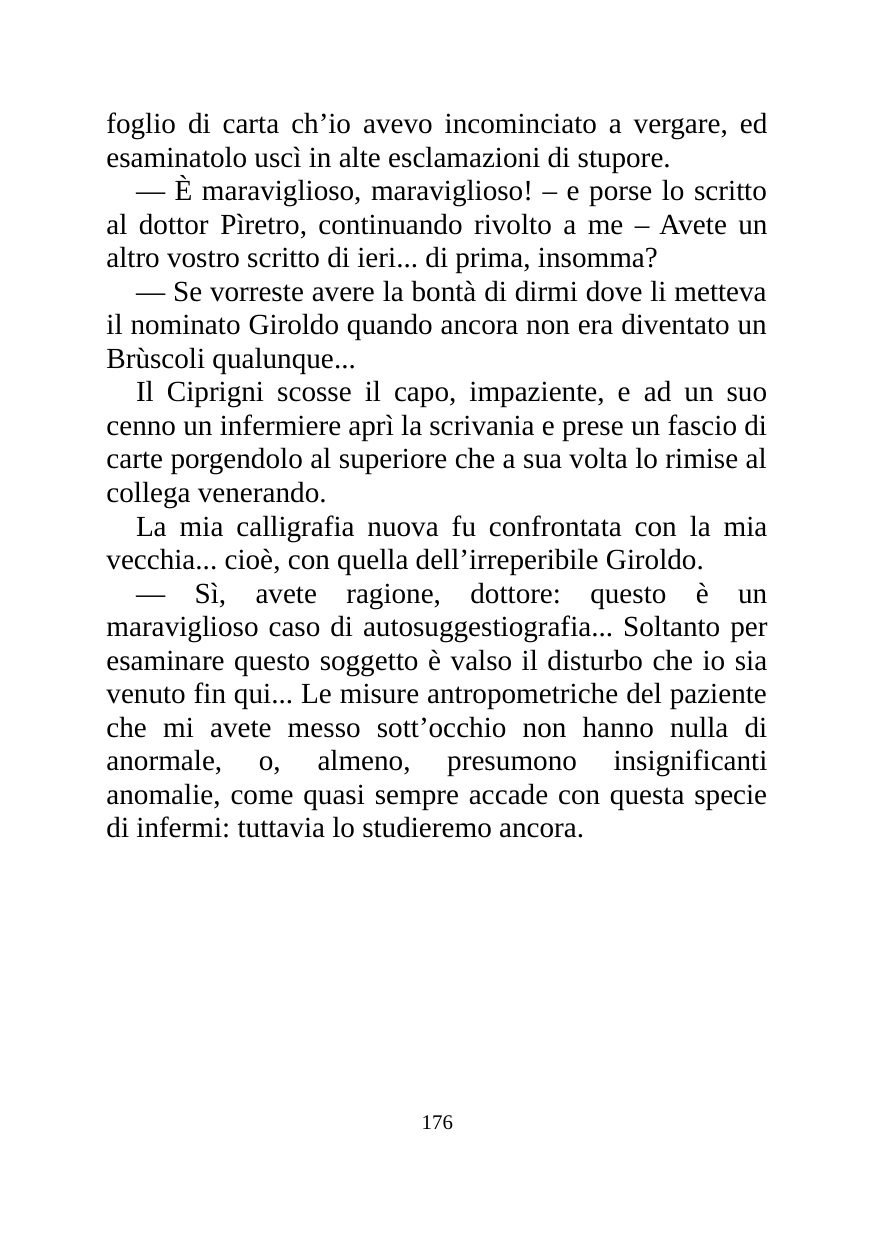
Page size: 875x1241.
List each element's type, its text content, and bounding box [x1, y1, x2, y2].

text — È maraviglioso, maraviglioso! – e porse lo scritto al dottor Pìretro, continuando rivolto a me – Avete un altro vostro scritto di ieri... di prima, insomma? [106, 173, 768, 274]
text La mia calligrafia nuova fu confrontata con la mia vecchia... cioè, con quella dell’irreperibile Giroldo. [106, 509, 768, 576]
text — Se vorreste avere la bontà di dirmi dove li metteva il nominato Giroldo quando ancora non era diventato un Brùscoli qualunque... [106, 274, 768, 374]
text foglio di carta ch’io avevo incominciato a vergare, ed esaminatolo uscì in alte esclamazioni di stupore. [106, 106, 768, 173]
text — Sì, avete ragione, dottore: questo è un maraviglioso caso di autosuggestiografia... Soltanto per esaminare questo soggetto è valso il disturbo che io sia venuto fin qui... Le misure antropometriche del paziente che mi avete messo sott’occhio non hanno nulla di anormale, o, almeno, presumono insignificanti anomalie, come quasi sempre accade con questa specie di infermi: tuttavia lo studieremo ancora. [106, 576, 768, 844]
text Il Ciprigni scosse il capo, impaziente, e ad un suo cenno un infermiere aprì la scrivania e prese un fascio di carte porgendolo al superiore che a sua volta lo rimise al collega venerando. [106, 374, 768, 509]
